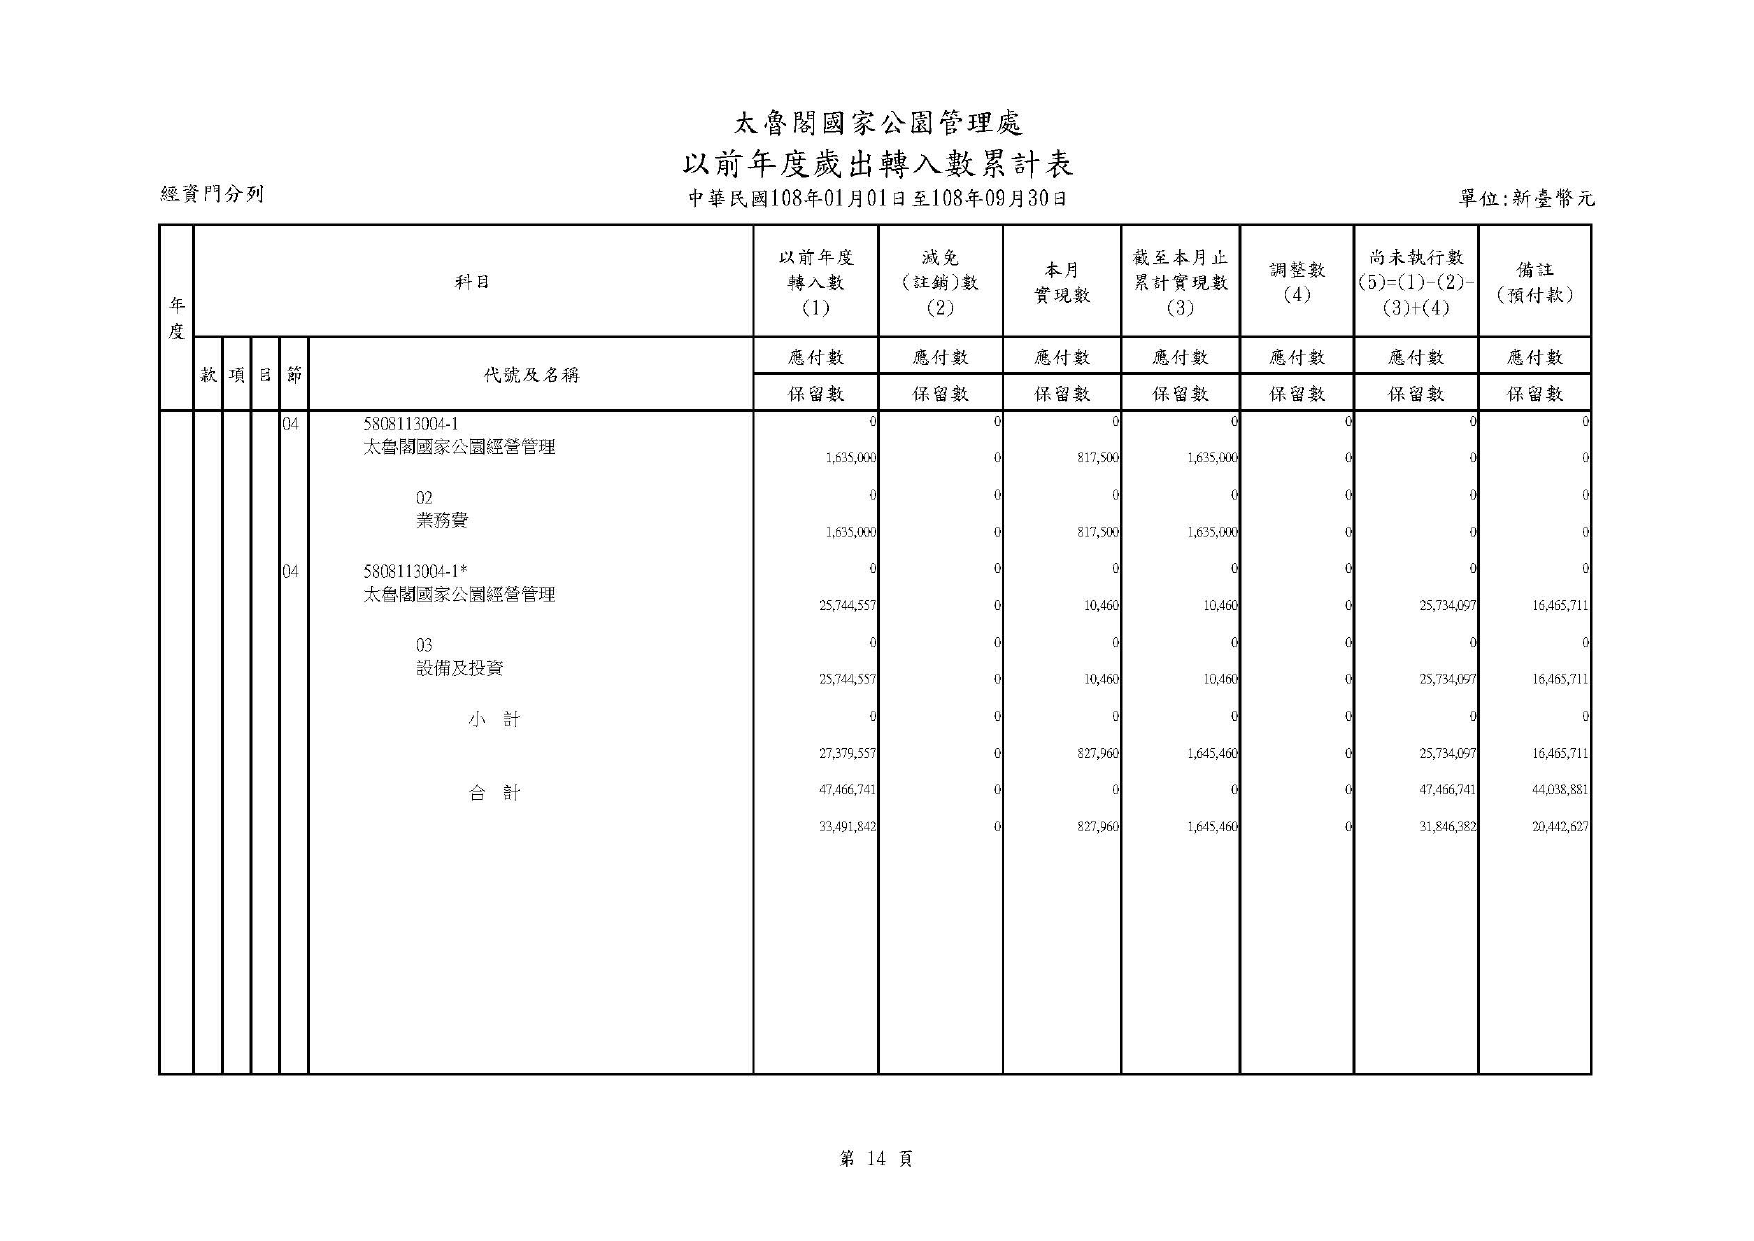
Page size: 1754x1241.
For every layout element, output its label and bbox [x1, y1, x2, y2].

picture [59, 59, 1695, 1216]
